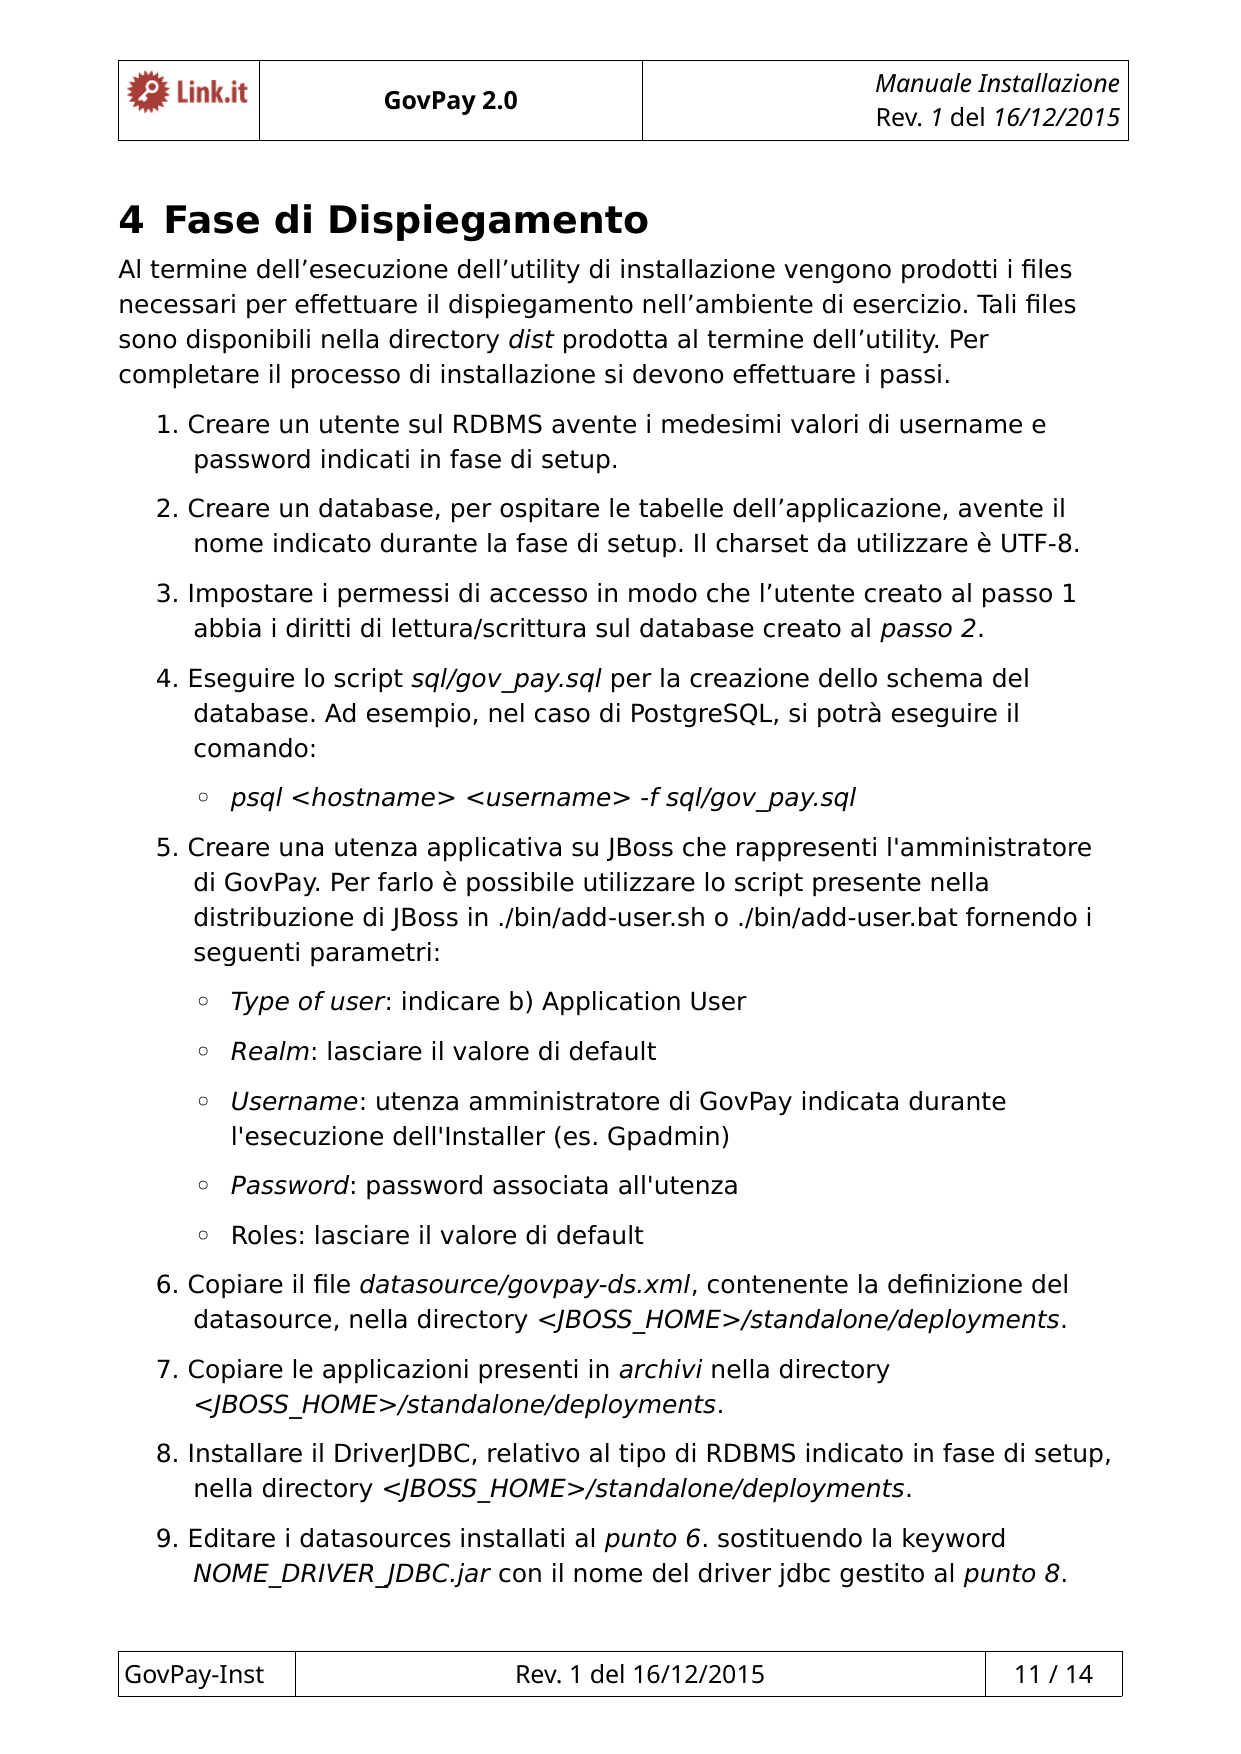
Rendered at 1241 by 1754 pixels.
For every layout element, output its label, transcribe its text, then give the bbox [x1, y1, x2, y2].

list Realm: lasciare il valore di default [193, 1037, 1122, 1066]
list Creare un database, per ospitare le tabelle dell’applicazione, avente il nome indicato durante la fase di setup. Il charset da utilizzare è UTF-8. [156, 494, 1122, 559]
list Roles: lasciare il valore di default [193, 1221, 1122, 1250]
list Username: utenza amministratore di GovPay indicata durante l'esecuzione dell'Installer (es. Gpadmin) [193, 1087, 1122, 1151]
list Copiare il file datasource/govpay-ds.xml, contenente la definizione del datasource, nella directory <JBOSS_HOME>/standalone/deployments. [156, 1270, 1122, 1334]
subtitle Fase di Dispiegamento [118, 199, 1122, 243]
list Password: password associata all'utenza [193, 1171, 1122, 1200]
list Creare un utente sul RDBMS avente i medesimi valori di username e password indicati in fase di setup. [156, 410, 1122, 474]
list Type of user: indicare b) Application User [193, 987, 1122, 1017]
list Installare il DriverJDBC, relativo al tipo di RDBMS indicato in fase di setup, nella directory <JBOSS_HOME>/standalone/deployments. [156, 1439, 1122, 1504]
list Eseguire lo script sql/gov_pay.sql per la creazione dello schema del database. Ad esempio, nel caso di PostgreSQL, si potrà eseguire il comando: [156, 664, 1122, 763]
text Al termine dell’esecuzione dell’utility di installazione vengono prodotti i files necessari per effettuare il dispiegamento nell’ambiente di esercizio. Tali files sono disponibili nella directory dist prodotta al termine dell’utility. Per completare il processo di installazione si devono effettuare i passi. [118, 255, 1122, 389]
list Copiare le applicazioni presenti in archivi nella directory <JBOSS_HOME>/standalone/deployments. [156, 1355, 1122, 1419]
list Editare i datasources installati al punto 6. sostituendo la keyword NOME_DRIVER_JDBC.jar con il nome del driver jdbc gestito al punto 8. [156, 1524, 1122, 1588]
list psql <hostname> <username> -f sql/gov_pay.sql [193, 783, 1122, 812]
list Impostare i permessi di accesso in modo che l’utente creato al passo 1 abbia i diritti di lettura/scrittura sul database creato al passo 2. [156, 579, 1122, 643]
list Creare una utenza applicativa su JBoss che rappresenti l'amministratore di GovPay. Per farlo è possibile utilizzare lo script presente nella distribuzione di JBoss in ./bin/add-user.sh o ./bin/add-user.bat fornendo i seguenti parametri: [156, 833, 1122, 967]
picture [123, 65, 254, 119]
